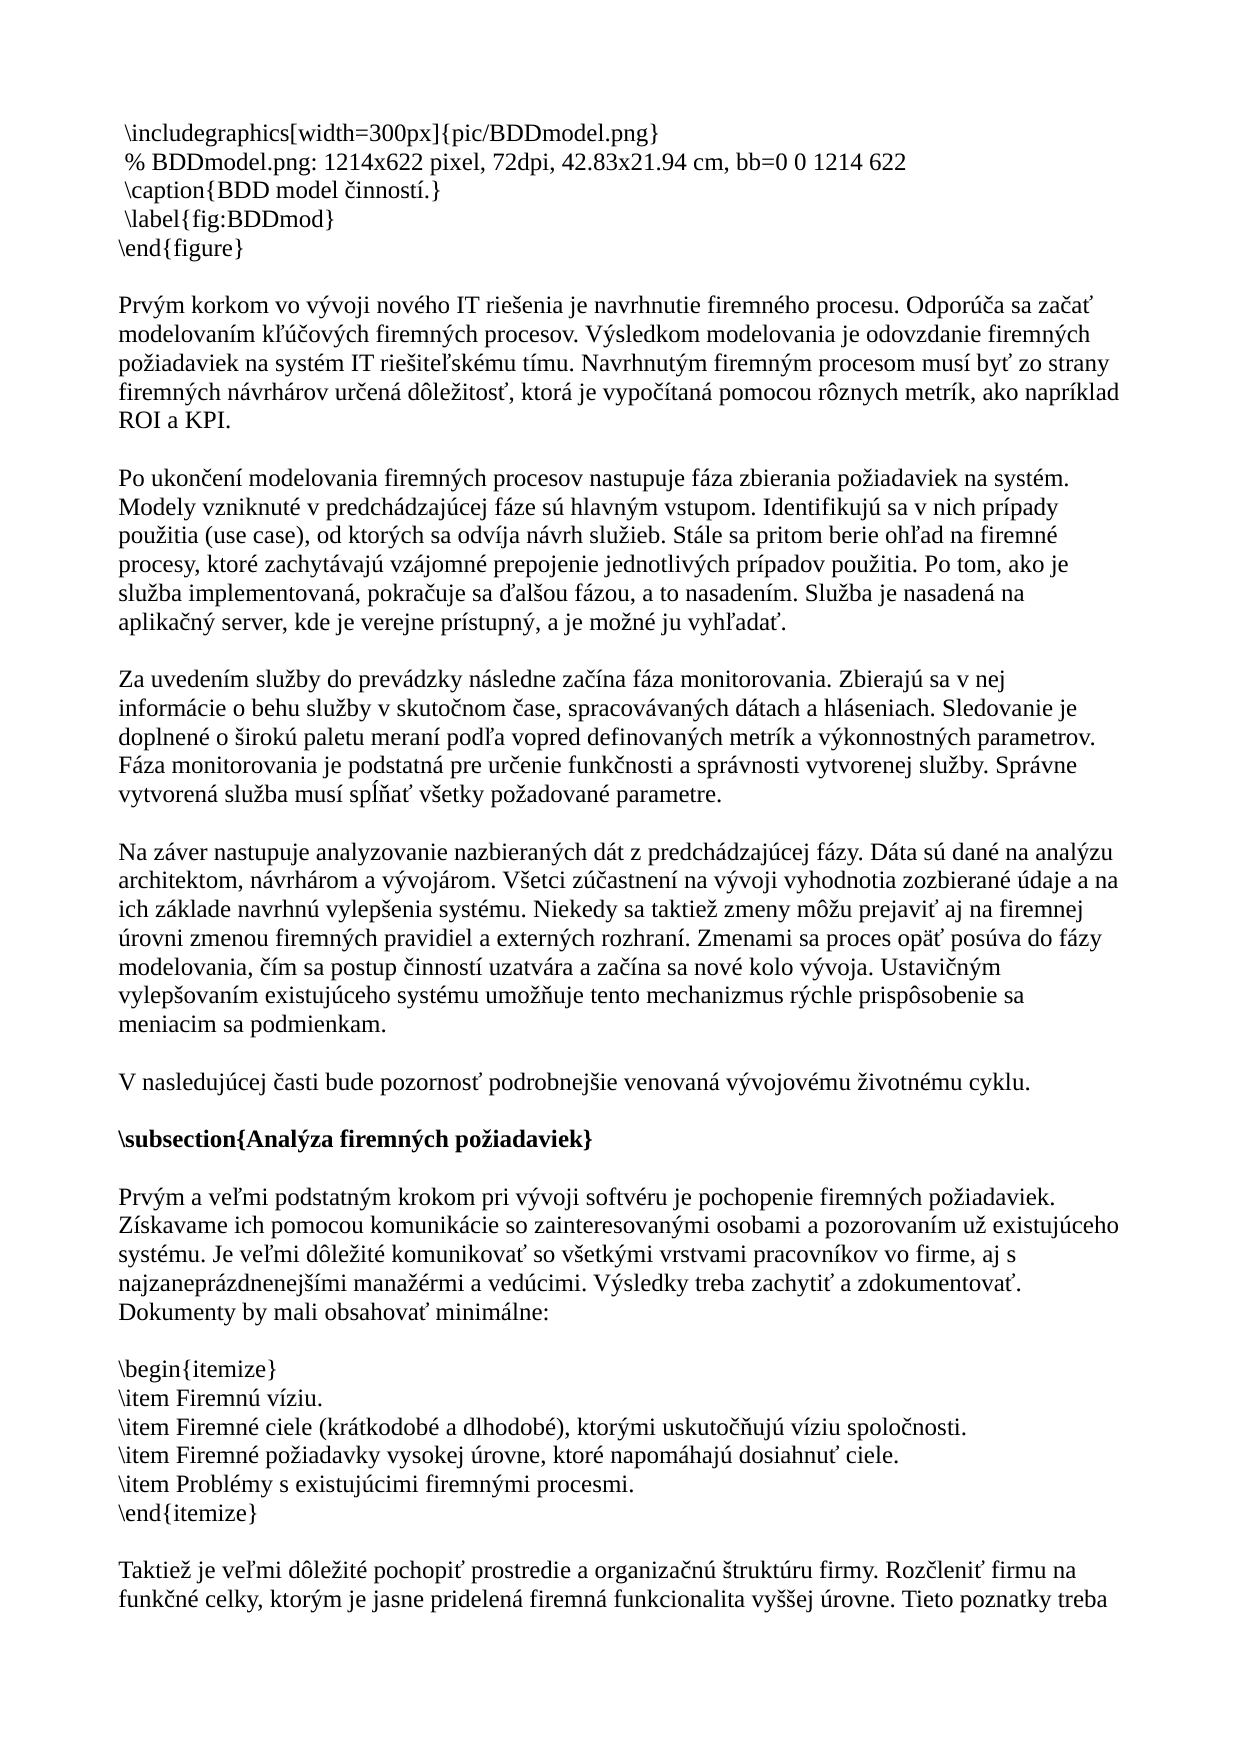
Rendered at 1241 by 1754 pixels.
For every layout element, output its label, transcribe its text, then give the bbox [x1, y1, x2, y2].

text Prvým korkom vo vývoji nového IT riešenia je navrhnutie firemného procesu. Odporúča sa začať modelovaním kľúčových firemných procesov. Výsledkom modelovania je odovzdanie firemných požiadaviek na systém IT riešiteľskému tímu. Navrhnutým firemným procesom musí byť zo strany firemných návrhárov určená dôležitosť, ktorá je vypočítaná pomocou rôznych metrík, ako napríklad ROI a KPI. [118, 291, 1119, 434]
text Prvým a veľmi podstatným krokom pri vývoji softvéru je pochopenie firemných požiadaviek. Získavame ich pomocou komunikácie so zainteresovanými osobami a pozorovaním už existujúceho systému. Je veľmi dôležité komunikovať so všetkými vrstvami pracovníkov vo firme, aj s najzaneprázdnenejšími manažérmi a vedúcimi. Výsledky treba zachytiť a zdokumentovať. Dokumenty by mali obsahovať minimálne: [118, 1182, 1119, 1326]
text \begin{itemize} [118, 1354, 1119, 1383]
text \item Firemné ciele (krátkodobé a dlhodobé), ktorými uskutočňujú víziu spoločnosti. [118, 1412, 1119, 1441]
text Taktiež je veľmi dôležité pochopiť prostredie a organizačnú štruktúru firmy. Rozčleniť firmu na funkčné celky, ktorým je jasne pridelená firemná funkcionalita vyššej úrovne. Tieto poznatky treba [118, 1556, 1119, 1613]
text % BDDmodel.png: 1214x622 pixel, 72dpi, 42.83x21.94 cm, bb=0 0 1214 622 [118, 147, 1119, 176]
text Za uvedením služby do prevádzky následne začína fáza monitorovania. Zbierajú sa v nej informácie o behu služby v skutočnom čase, spracovávaných dátach a hláseniach. Sledovanie je doplnené o širokú paletu meraní podľa vopred definovaných metrík a výkonnostných parametrov. Fáza monitorovania je podstatná pre určenie funkčnosti a správnosti vytvorenej služby. Správne vytvorená služba musí spĺňať všetky požadované parametre. [118, 664, 1119, 808]
text \label{fig:BDDmod} [118, 204, 1119, 233]
text Po ukončení modelovania firemných procesov nastupuje fáza zbierania požiadaviek na systém. Modely vzniknuté v predchádzajúcej fáze sú hlavným vstupom. Identifikujú sa v nich prípady použitia (use case), od ktorých sa odvíja návrh služieb. Stále sa pritom berie ohľad na firemné procesy, ktoré zachytávajú vzájomné prepojenie jednotlivých prípadov použitia. Po tom, ako je služba implementovaná, pokračuje sa ďalšou fázou, a to nasadením. Služba je nasadená na aplikačný server, kde je verejne prístupný, a je možné ju vyhľadať. [118, 463, 1119, 636]
text \item Firemnú víziu. [118, 1383, 1119, 1412]
text \caption{BDD model činností.} [118, 176, 1119, 204]
text V nasledujúcej časti bude pozornosť podrobnejšie venovaná vývojovému životnému cyklu. [118, 1067, 1119, 1096]
text \end{itemize} [118, 1498, 1119, 1527]
text \item Firemné požiadavky vysokej úrovne, ktoré napomáhajú dosiahnuť ciele. [118, 1441, 1119, 1469]
text \item Problémy s existujúcimi firemnými procesmi. [118, 1469, 1119, 1498]
text \includegraphics[width=300px]{pic/BDDmodel.png} [118, 118, 1119, 147]
text Na záver nastupuje analyzovanie nazbieraných dát z predchádzajúcej fázy. Dáta sú dané na analýzu architektom, návrhárom a vývojárom. Všetci zúčastnení na vývoji vyhodnotia zozbierané údaje a na ich základe navrhnú vylepšenia systému. Niekedy sa taktiež zmeny môžu prejaviť aj na firemnej úrovni zmenou firemných pravidiel a externých rozhraní. Zmenami sa proces opäť posúva do fázy modelovania, čím sa postup činností uzatvára a začína sa nové kolo vývoja. Ustavičným vylepšovaním existujúceho systému umožňuje tento mechanizmus rýchle prispôsobenie sa meniacim sa podmienkam. [118, 837, 1119, 1038]
text \subsection{Analýza firemných požiadaviek} [118, 1124, 1119, 1153]
text \end{figure} [118, 233, 1119, 262]
